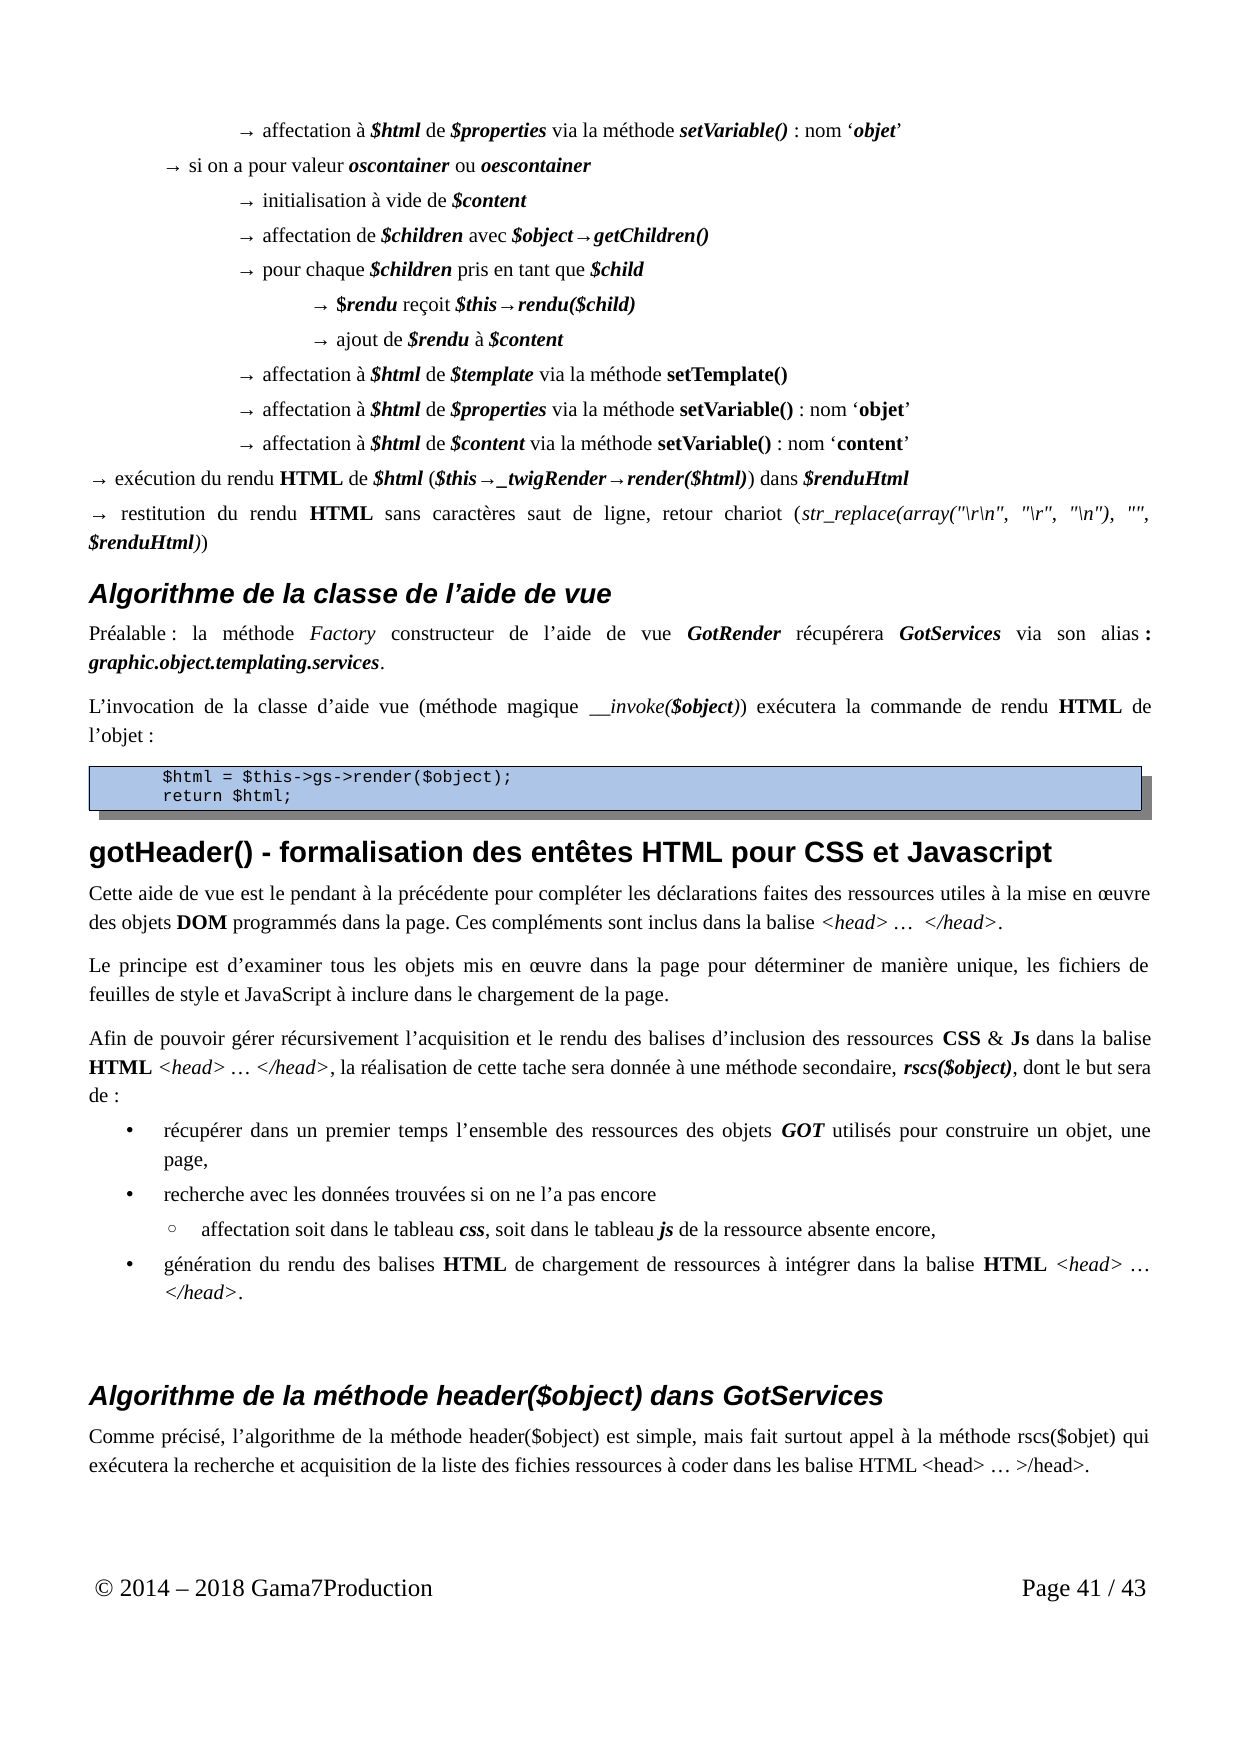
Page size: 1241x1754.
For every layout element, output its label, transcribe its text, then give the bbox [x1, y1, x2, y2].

list récupérer dans un premier temps l’ensemble des ressources des objets GOT utilisés pour construire un objet, une page, [126, 1118, 1152, 1171]
text Cette aide de vue est le pendant à la précédente pour compléter les déclarations faites des ressources utiles à la mise en œuvre des objets DOM programmés dans la page. Ces compléments sont inclus dans la balise <head> … </head>. [88, 881, 1152, 934]
subtitle Algorithme de la méthode header($object) dans GotServices [88, 1380, 1152, 1412]
text Afin de pouvoir gérer récursivement l’acquisition et le rendu des balises d’inclusion des ressources CSS & Js dans la balise HTML <head> … </head>, la réalisation de cette tache sera donnée à une méthode secondaire, rscs($object), dont le but sera de : [88, 1026, 1152, 1107]
text L’invocation de la classe d’aide vue (méthode magique __invoke($object)) exécutera la commande de rendu HTML de l’objet : [88, 694, 1152, 747]
list affectation soit dans le tableau css, soit dans le tableau js de la ressource absente encore, [163, 1217, 1152, 1241]
text return $html; [90, 785, 1141, 810]
text → affectation à $html de $content via la méthode setVariable() : nom ‘content’ [88, 431, 1152, 455]
list génération du rendu des balises HTML de chargement de ressources à intégrer dans la balise HTML <head> … </head>. [126, 1251, 1152, 1304]
text → initialisation à vide de $content [88, 188, 1152, 212]
text → affectation à $html de $properties via la méthode setVariable() : nom ‘objet’ [88, 118, 1152, 142]
text → affectation de $children avec $object→getChildren() [88, 222, 1152, 247]
text Comme précisé, l’algorithme de la méthode header($object) est simple, mais fait surtout appel à la méthode rscs($objet) qui exécutera la recherche et acquisition de la liste des fichies ressources à coder dans les balise HTML <head> … >/head>. [88, 1424, 1152, 1477]
text → affectation à $html de $properties via la méthode setVariable() : nom ‘objet’ [88, 396, 1152, 421]
text → ajout de $rendu à $content [88, 327, 1152, 351]
text → affectation à $html de $template via la méthode setTemplate() [88, 362, 1152, 386]
text → si on a pour valeur oscontainer ou oescontainer [88, 153, 1152, 177]
subtitle gotHeader() - formalisation des entêtes HTML pour CSS et Javascript [88, 835, 1152, 869]
text → restitution du rendu HTML sans caractères saut de ligne, retour chariot (str_replace(array("\r\n", "\r", "\n"), "", $renduHtml)) [88, 501, 1152, 554]
text → exécution du rendu HTML de $html ($this→_twigRender→render($html)) dans $renduHtml [88, 466, 1152, 490]
text → $rendu reçoit $this→rendu($child) [88, 292, 1152, 316]
text → pour chaque $children pris en tant que $child [88, 257, 1152, 281]
list recherche avec les données trouvées si on ne l’a pas encore [126, 1182, 1152, 1206]
subtitle Algorithme de la classe de l’aide de vue [88, 577, 1152, 609]
text Préalable : la méthode Factory constructeur de l’aide de vue GotRender récupérera GotServices via son alias : graphic.object.templating.services. [88, 621, 1152, 674]
text Le principe est d’examiner tous les objets mis en œuvre dans la page pour déterminer de manière unique, les fichiers de feuilles de style et JavaScript à inclure dans le chargement de la page. [88, 953, 1152, 1006]
text $html = $this->gs->render($object); [90, 767, 1141, 785]
